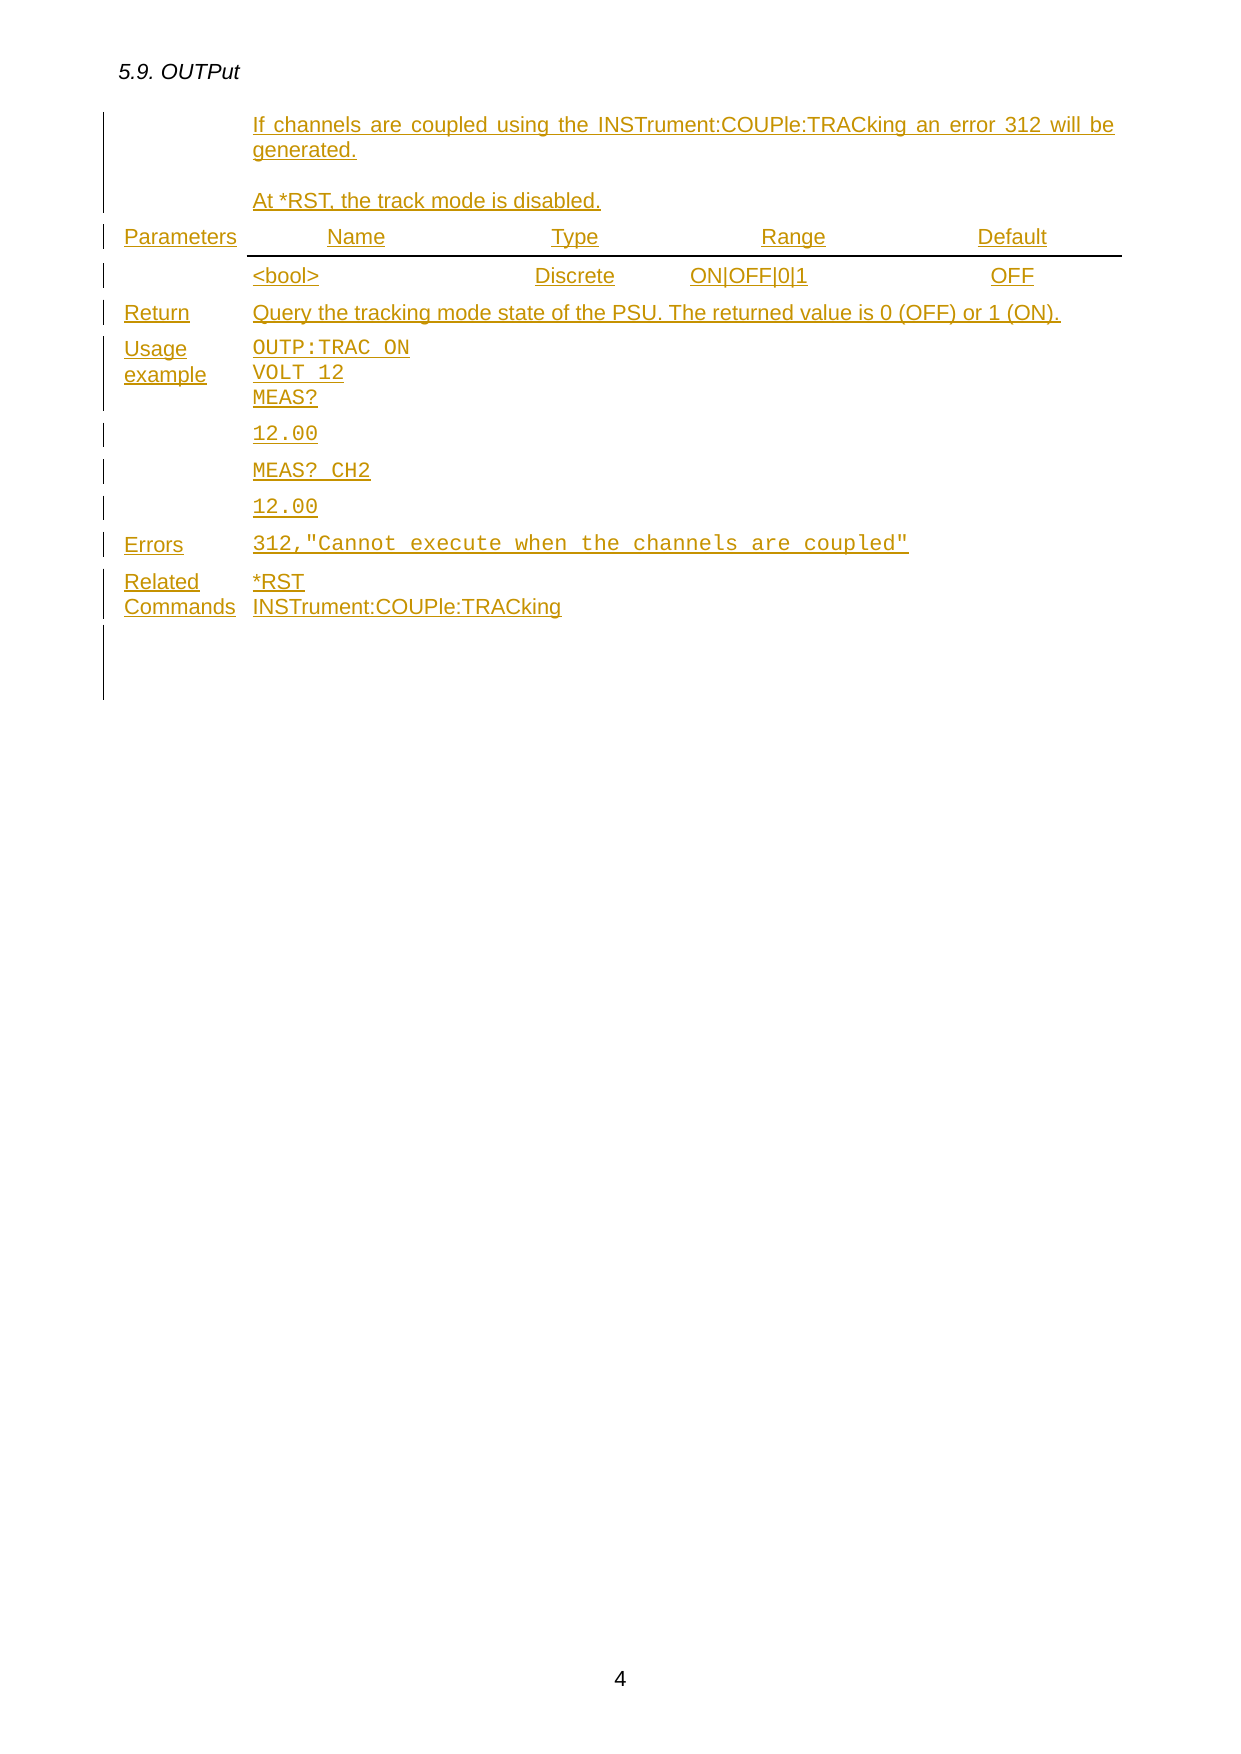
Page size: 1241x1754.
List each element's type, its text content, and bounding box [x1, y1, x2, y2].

table_cell *RST INSTrument:COUPle:TRACking [247, 563, 1122, 625]
table_cell OFF [903, 257, 1122, 294]
table_cell If channels are coupled using the INSTrument:COUPle:TRACking an error 312 will be generated. At *RST, the track mode is disabled. [247, 106, 1122, 218]
table_cell Related Commands [118, 563, 247, 625]
table_cell Errors [118, 526, 247, 563]
table_cell Discrete [465, 257, 684, 294]
table_cell [118, 106, 247, 218]
table_cell <bool> [247, 257, 465, 294]
table_cell Return [118, 294, 247, 331]
table_cell OUTP:TRAC ON VOLT 12 MEAS? 12.00 MEAS? CH2 12.00 [247, 331, 1122, 526]
table_cell Name [247, 219, 465, 255]
table_cell Parameters [118, 219, 247, 294]
table_cell Query the tracking mode state of the PSU. The returned value is 0 (OFF) or 1 (ON). [247, 294, 1122, 331]
table_cell ON|OFF|0|1 [684, 257, 903, 294]
table_cell Usage example [118, 331, 247, 526]
table_cell Default [903, 219, 1122, 255]
table_cell Range [684, 219, 903, 255]
table_cell Type [465, 219, 684, 255]
table_cell 312,"Cannot execute when the channels are coupled" [247, 526, 1122, 563]
